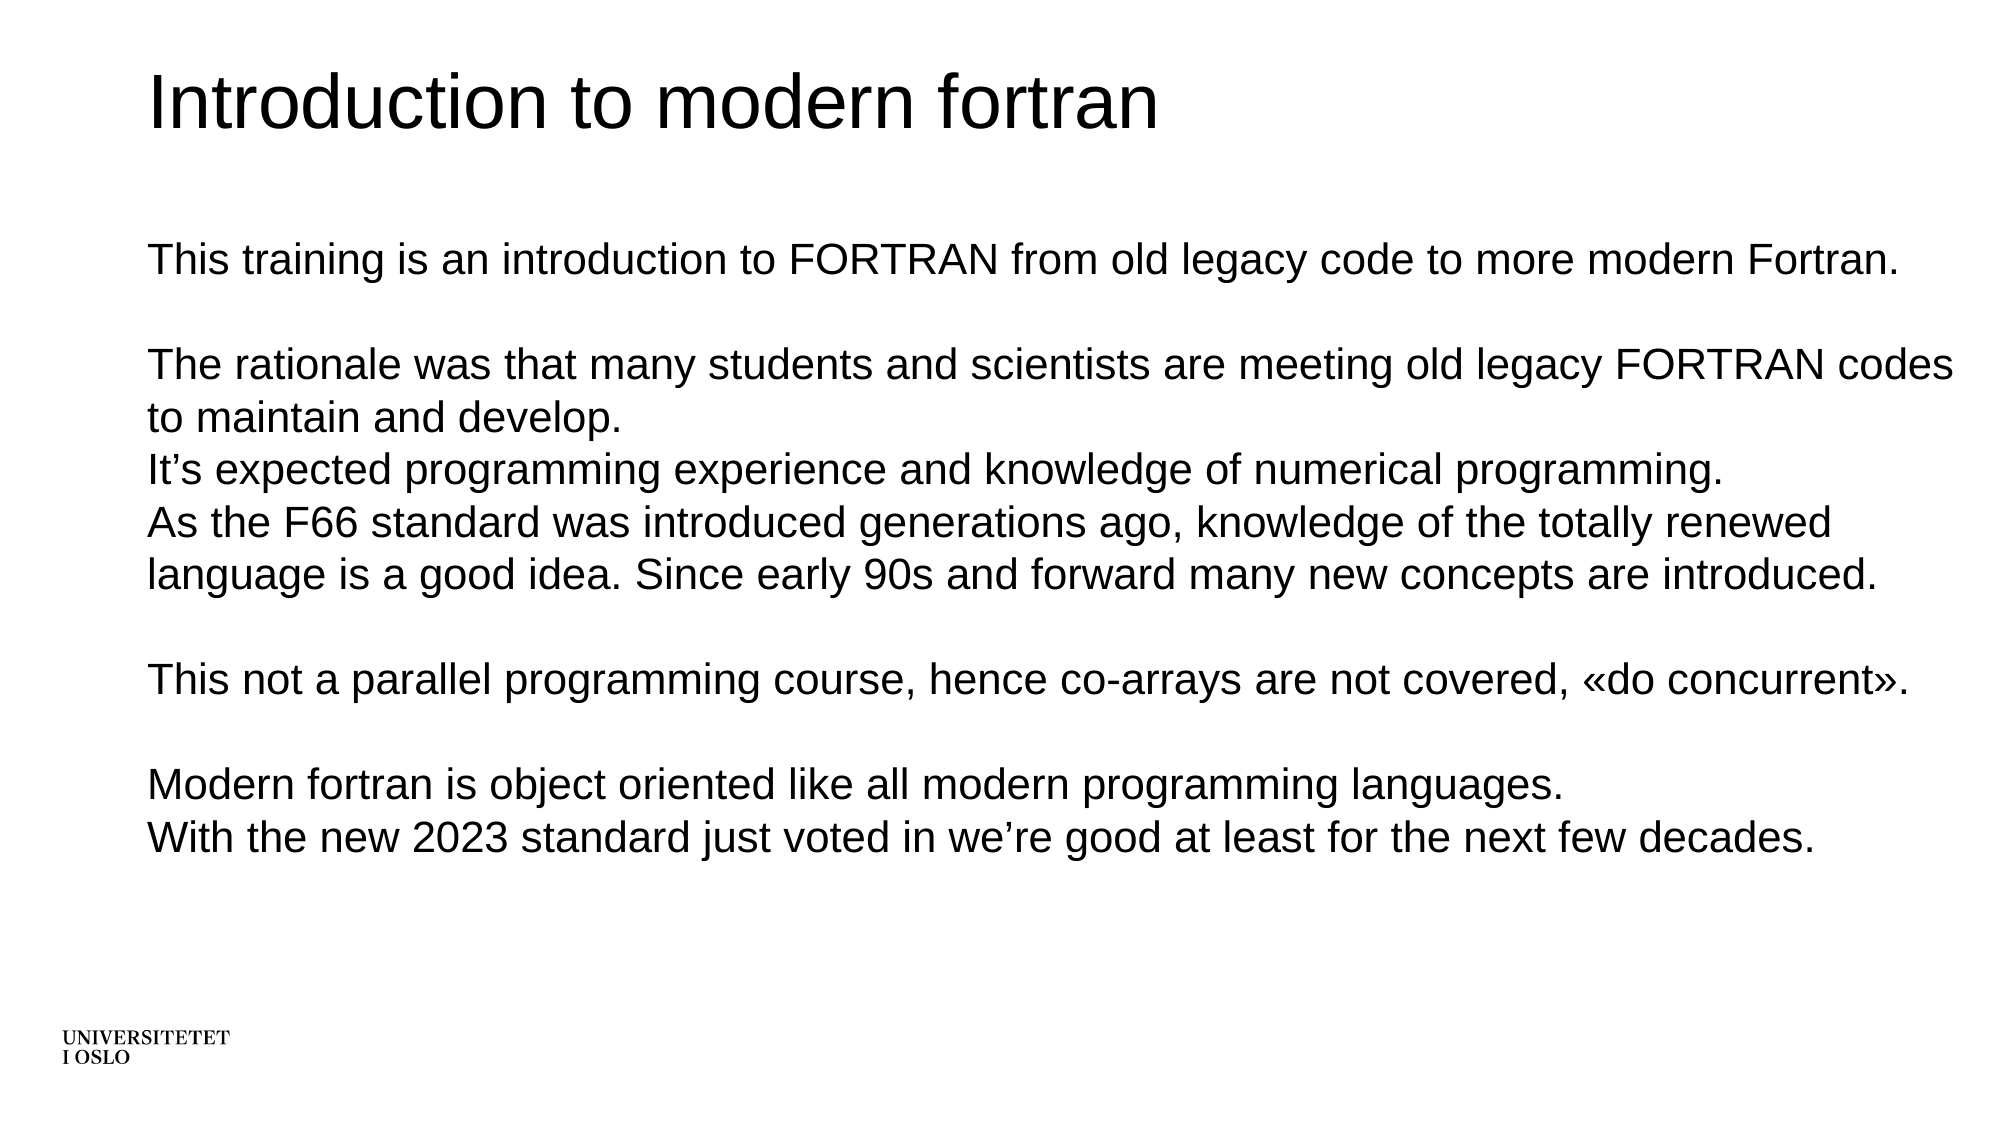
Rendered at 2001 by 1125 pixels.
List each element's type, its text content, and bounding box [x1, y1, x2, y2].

title Introduction to modern fortran [147, 51, 1873, 223]
list This training is an introduction to FORTRAN from old legacy code to more modern Fortran. The rationale was that many students and scientists are meeting old legacy FORTRAN codes to maintain and develop. It’s expected programming experience and knowledge of numerical programming. As the F66 standard was introduced generations ago, knowledge of the totally renewed language is a good idea. Since early 90s and forward many new concepts are introduced. This not a parallel programming course, hence co-arrays are not covered, «do concurrent». Modern fortran is object oriented like all modern programming languages. With the new 2023 standard just voted in we’re good at least for the next few decades. [147, 231, 1990, 928]
picture [62, 1030, 230, 1064]
